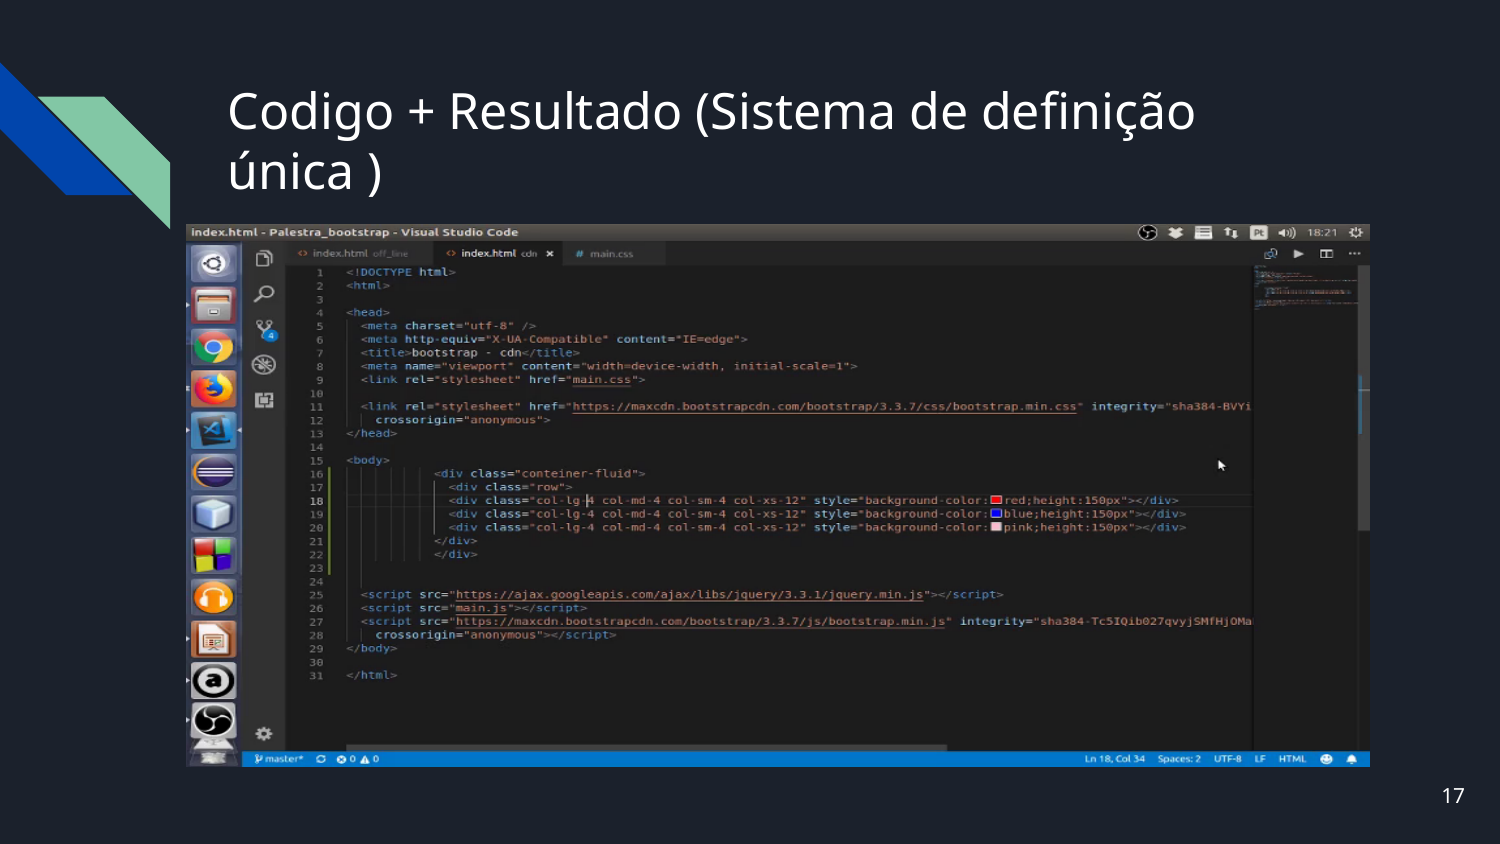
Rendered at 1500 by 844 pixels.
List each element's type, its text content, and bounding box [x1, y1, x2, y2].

slide_number [1389, 764, 1480, 830]
text_box [185, 223, 1371, 768]
title Codigo + Resultado (Sistema de definição única ) [212, 64, 1368, 215]
